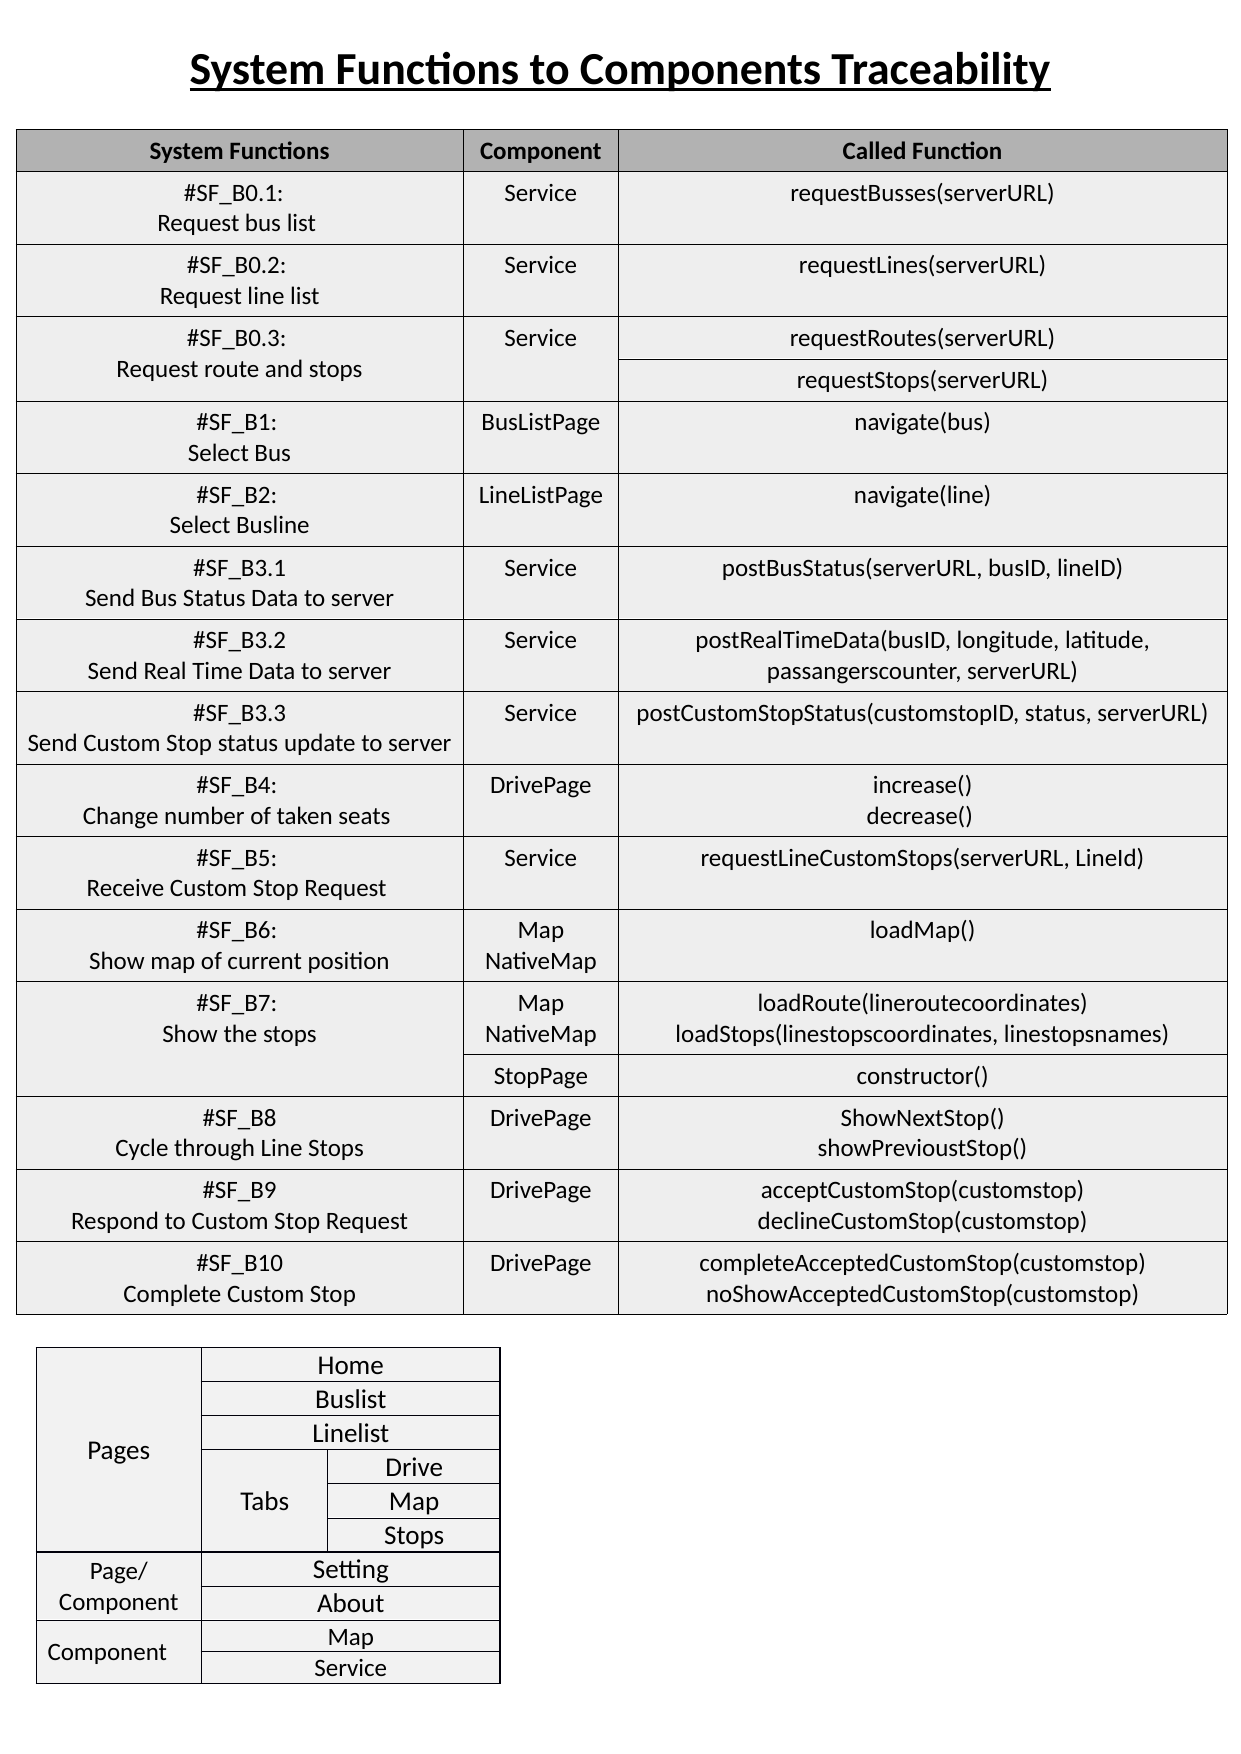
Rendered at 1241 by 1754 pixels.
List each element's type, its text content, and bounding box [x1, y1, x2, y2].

table_cell #SF_B0.3: Request route and stops [17, 317, 463, 401]
table_cell navigate(bus) [619, 402, 1227, 473]
table_cell Drive [328, 1450, 499, 1483]
table_cell acceptCustomStop(customstop) declineCustomStop(customstop) [619, 1170, 1227, 1241]
table_cell Service [464, 692, 618, 764]
table_cell Service [202, 1652, 499, 1683]
table_cell navigate(line) [619, 474, 1227, 546]
table_cell requestLines(serverURL) [619, 245, 1227, 316]
table_cell requestStops(serverURL) [619, 360, 1227, 401]
table_header Pages [37, 1348, 201, 1551]
table_cell Service [464, 245, 618, 316]
table_cell Service [464, 837, 618, 909]
table_header Called Function [619, 130, 1227, 171]
table_cell #SF_B4: Change number of taken seats [17, 765, 463, 836]
table_cell #SF_B9 Respond to Custom Stop Request [17, 1170, 463, 1241]
table_cell constructor() [619, 1055, 1227, 1096]
table_cell Service [464, 172, 618, 244]
table_cell requestRoutes(serverURL) [619, 317, 1227, 358]
table_cell requestLineCustomStops(serverURL, LineId) [619, 837, 1227, 909]
table_header Home [202, 1348, 499, 1381]
table_cell Map NativeMap [464, 910, 618, 981]
table_cell #SF_B10 Complete Custom Stop [17, 1242, 463, 1314]
table_cell increase() decrease() [619, 765, 1227, 836]
table_cell loadMap() [619, 910, 1227, 981]
table_cell Map [328, 1484, 499, 1517]
table_cell #SF_B0.1: Request bus list [17, 172, 463, 244]
table_cell Map NativeMap [464, 982, 618, 1054]
table_cell BusListPage [464, 402, 618, 473]
table_cell Service [464, 317, 618, 401]
table_cell LineListPage [464, 474, 618, 546]
table_cell #SF_B1: Select Bus [17, 402, 463, 473]
table_cell DrivePage [464, 1242, 618, 1314]
table_cell Map [202, 1621, 499, 1651]
table_cell loadRoute(lineroutecoordinates) loadStops(linestopscoordinates, linestopsnames) [619, 982, 1227, 1054]
table_cell #SF_B3.3 Send Custom Stop status update to server [17, 692, 463, 764]
table_cell #SF_B2: Select Busline [17, 474, 463, 546]
table_cell Tabs [202, 1450, 327, 1551]
table_cell DrivePage [464, 1170, 618, 1241]
table_header System Functions [17, 130, 463, 171]
table_cell postRealTimeData(busID, longitude, latitude, passangerscounter, serverURL) [619, 620, 1227, 691]
table_cell completeAcceptedCustomStop(customstop) noShowAcceptedCustomStop(customstop) [619, 1242, 1227, 1314]
table_cell StopPage [464, 1055, 618, 1096]
table_cell Setting [202, 1553, 499, 1586]
table_cell Stops [328, 1519, 499, 1551]
table_cell DrivePage [464, 1097, 618, 1169]
table_cell #SF_B8 Cycle through Line Stops [17, 1097, 463, 1169]
table_cell ShowNextStop() showPrevioustStop() [619, 1097, 1227, 1169]
table_cell #SF_B3.2 Send Real Time Data to server [17, 620, 463, 691]
table_cell #SF_B6: Show map of current position [17, 910, 463, 981]
table_cell Linelist [202, 1416, 499, 1449]
text System Functions to Components Traceability [118, 40, 1122, 96]
table_cell #SF_B5: Receive Custom Stop Request [17, 837, 463, 909]
table_cell requestBusses(serverURL) [619, 172, 1227, 244]
table_cell About [202, 1587, 499, 1619]
table_cell postBusStatus(serverURL, busID, lineID) [619, 547, 1227, 618]
table_cell #SF_B0.2: Request line list [17, 245, 463, 316]
table_cell #SF_B7: Show the stops [17, 982, 463, 1096]
table_cell Service [464, 547, 618, 618]
table_cell Component [37, 1621, 201, 1683]
table_header Component [464, 130, 618, 171]
table_cell postCustomStopStatus(customstopID, status, serverURL) [619, 692, 1227, 764]
table_cell DrivePage [464, 765, 618, 836]
table_cell Page/ Component [37, 1553, 201, 1619]
table_cell Buslist [202, 1382, 499, 1415]
table_cell #SF_B3.1 Send Bus Status Data to server [17, 547, 463, 618]
table_cell Service [464, 620, 618, 691]
